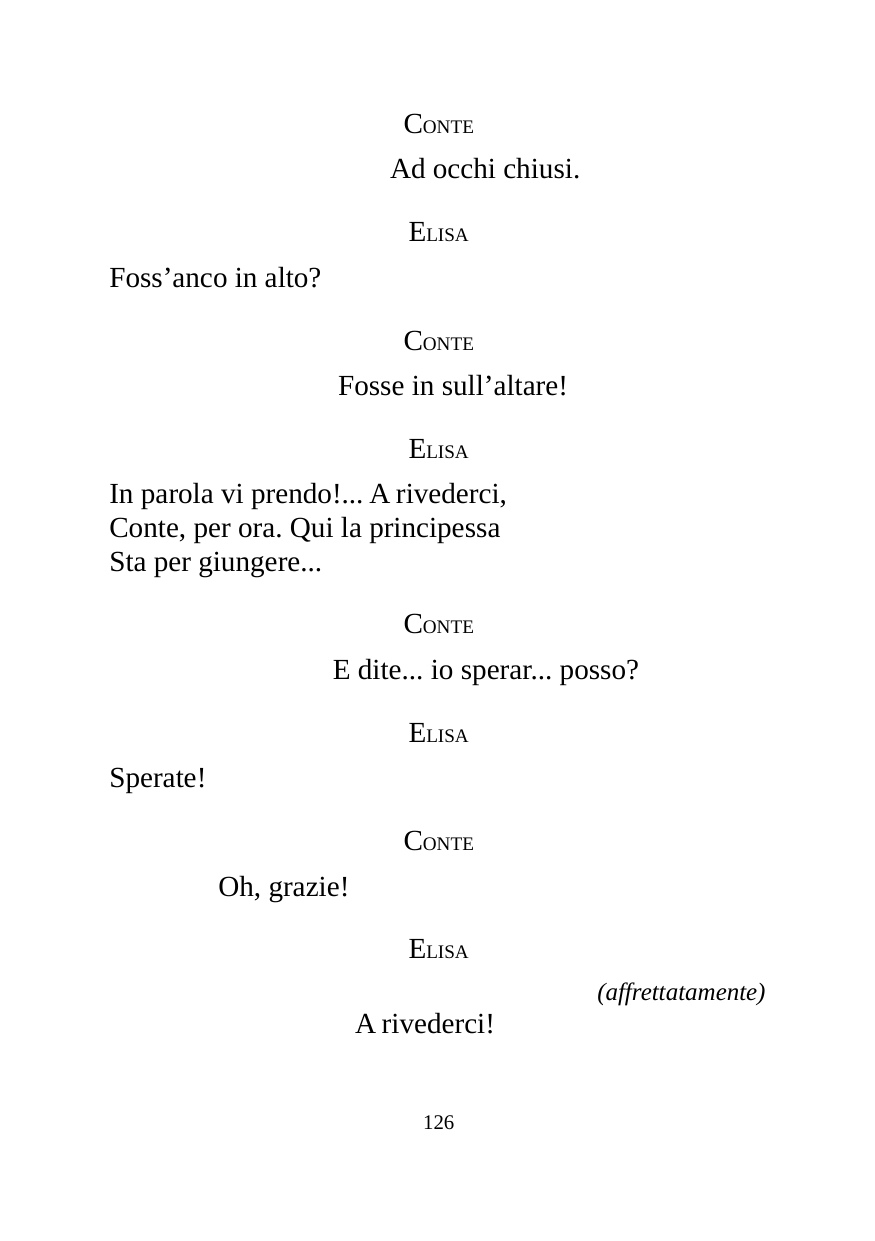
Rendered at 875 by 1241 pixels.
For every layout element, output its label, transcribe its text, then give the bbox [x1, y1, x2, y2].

text Ad occhi chiusi. [390, 152, 768, 185]
text In parola vi prendo!... A rivederci, [109, 477, 768, 510]
text Elisa [109, 431, 768, 465]
text Oh, grazie! [218, 869, 768, 902]
text Elisa [109, 214, 768, 248]
text Elisa [109, 932, 768, 965]
text Sta per giungere... [109, 544, 768, 577]
text Conte [109, 823, 768, 857]
text Foss’anco in alto? [109, 260, 768, 293]
text (affrettatamente) [404, 977, 768, 1006]
text Fosse in sull’altare! [338, 368, 768, 402]
text E dite... io sperar... posso? [333, 652, 768, 686]
text Conte [109, 323, 768, 356]
text Conte, per ora. Qui la principessa [109, 510, 768, 544]
text Conte [109, 607, 768, 640]
text Conte [109, 106, 768, 140]
text A rivederci! [355, 1006, 768, 1039]
text Sperate! [109, 760, 768, 794]
text Elisa [109, 715, 768, 748]
